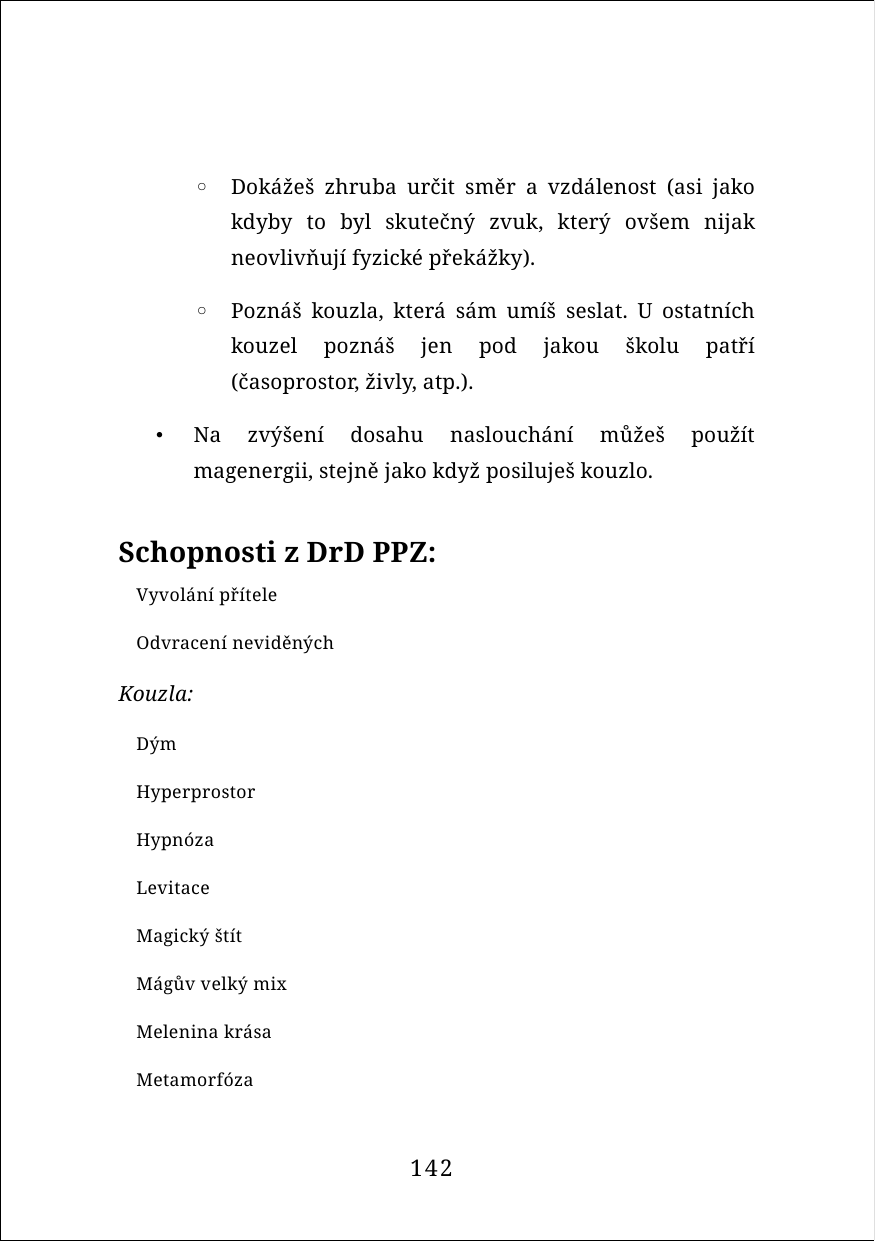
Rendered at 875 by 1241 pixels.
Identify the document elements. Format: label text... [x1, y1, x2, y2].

list Poznáš kouzla, která sám umíš seslat. U ostatních kouzel poznáš jen pod jakou školu patří (časoprostor, živly, atp.). [193, 296, 756, 396]
subtitle Schopnosti z DrD PPZ: [118, 533, 756, 571]
text Magický štít [136, 923, 756, 948]
list Na zvýšení dosahu naslouchání můžeš použít magenergii, stejně jako když posiluješ kouzlo. [156, 420, 756, 484]
text Odvracení neviděných [136, 631, 756, 655]
text Vyvolání přítele [136, 583, 756, 607]
text Hypnóza [136, 828, 756, 852]
text Hyperprostor [136, 780, 756, 804]
text Mágův velký mix [136, 971, 756, 996]
text Dým [136, 732, 756, 756]
text Melenina krása [136, 1019, 756, 1043]
text Kouzla: [118, 679, 756, 707]
list Dokážeš zhruba určit směr a vzdálenost (asi jako kdyby to byl skutečný zvuk, který ovšem nijak neovlivňují fyzické překážky). [193, 172, 756, 271]
text Levitace [136, 876, 756, 900]
text Metamorfóza [136, 1067, 756, 1091]
